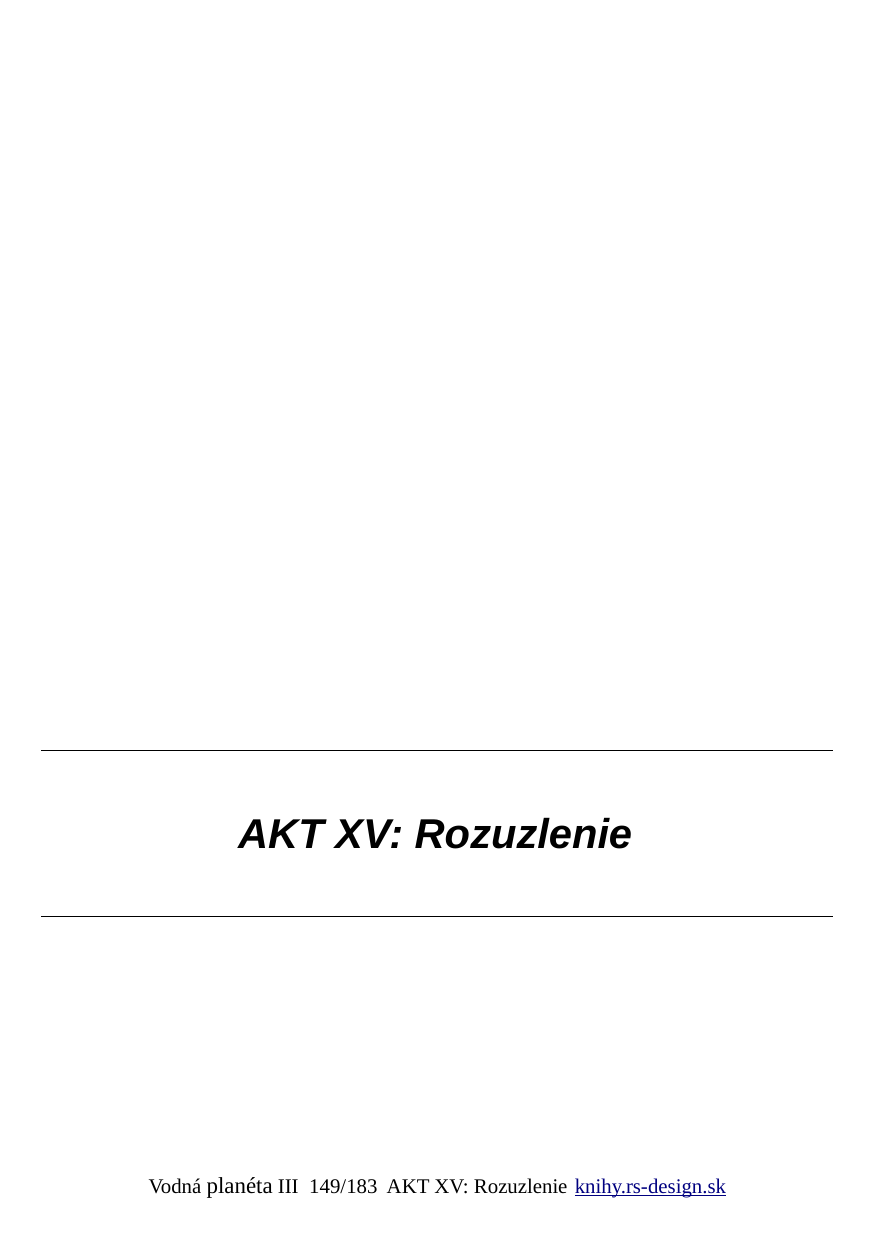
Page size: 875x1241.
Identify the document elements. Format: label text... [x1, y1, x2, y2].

subtitle AKT XV: Rozuzlenie [41, 751, 833, 916]
